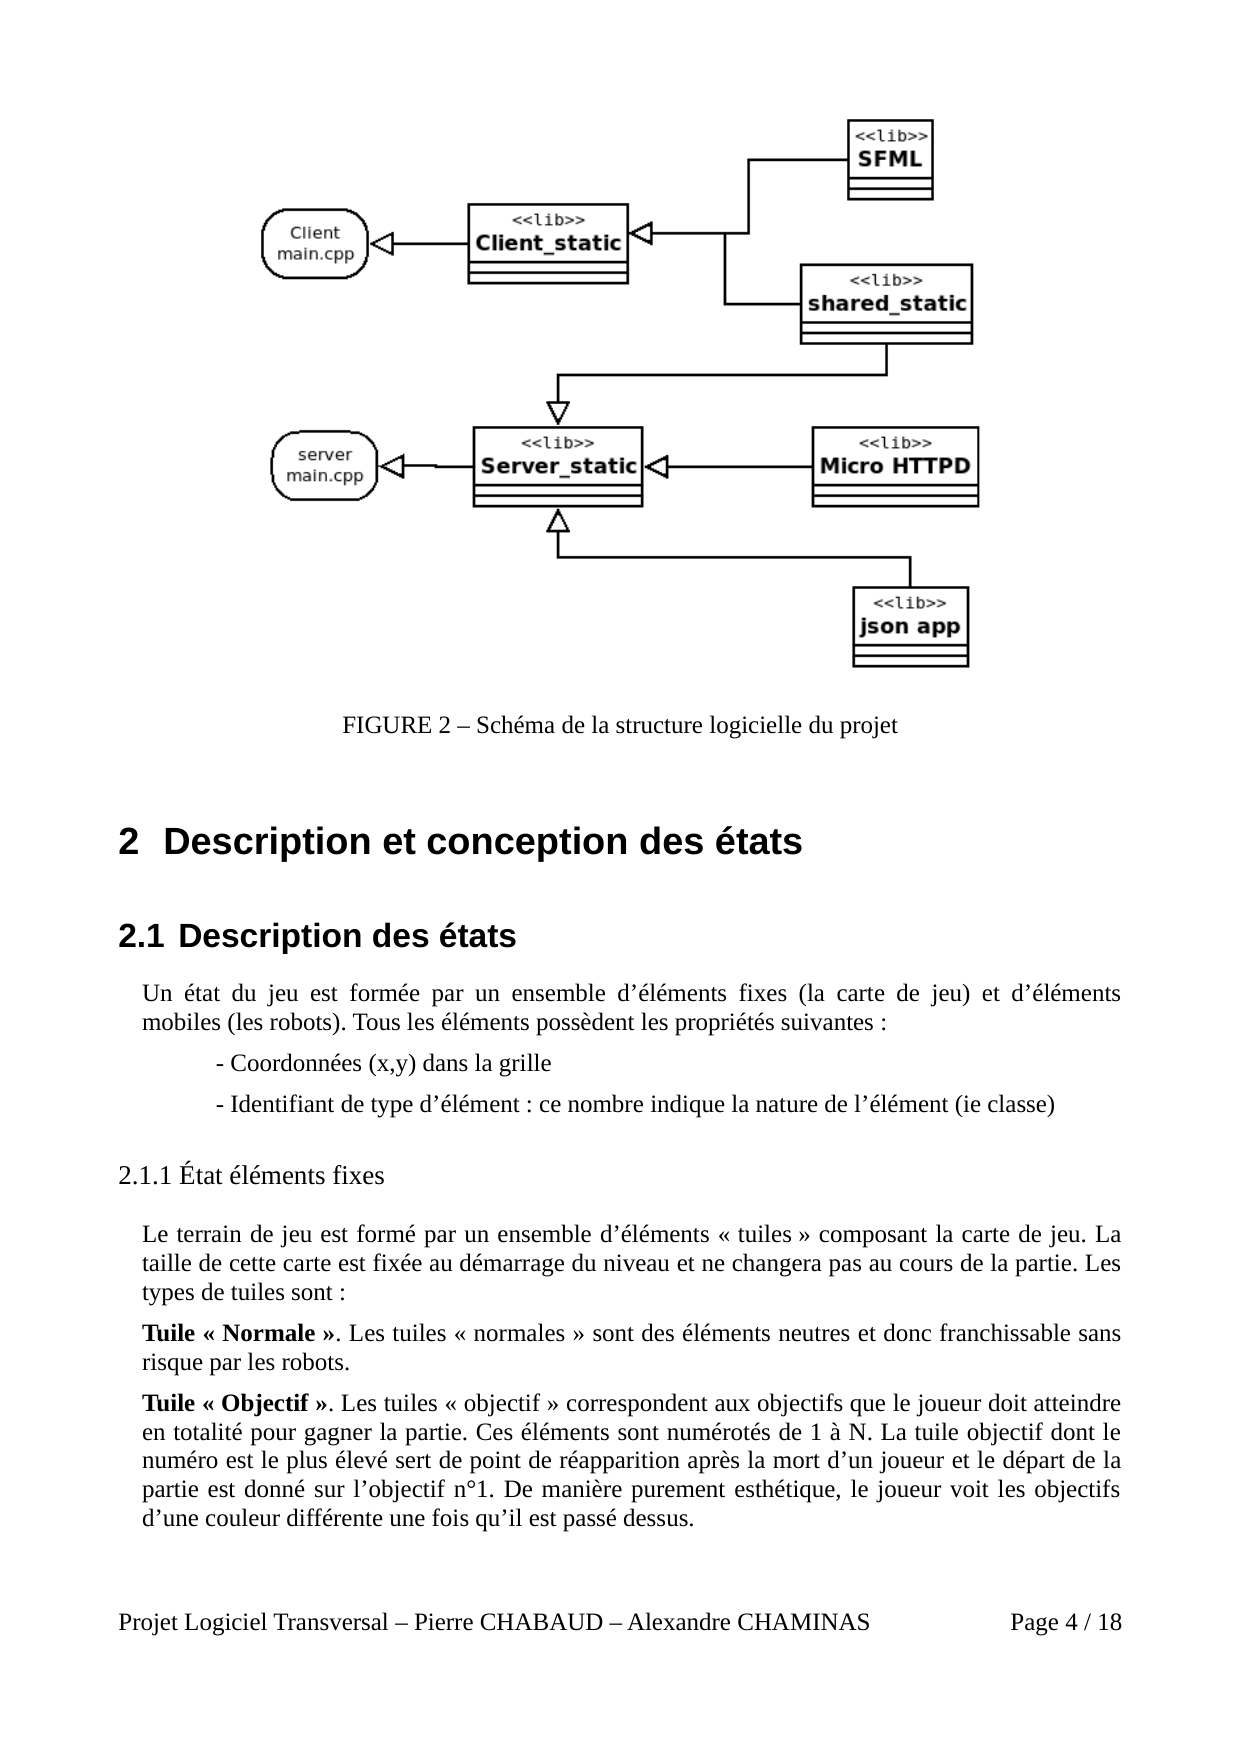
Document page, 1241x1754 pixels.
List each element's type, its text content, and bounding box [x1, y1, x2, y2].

text Le terrain de jeu est formé par un ensemble d’éléments « tuiles » composant la carte de jeu. La taille de cette carte est fixée au démarrage du niveau et ne changera pas au cours de la partie. Les types de tuiles sont : [142, 1219, 1122, 1306]
text Tuile « Normale ». Les tuiles « normales » sont des éléments neutres et donc franchissable sans risque par les robots. [142, 1318, 1122, 1376]
text - Identifiant de type d’élément : ce nombre indique la nature de l’élément (ie classe) [142, 1089, 1122, 1118]
subtitle Description des états [118, 916, 1122, 955]
text FIGURE 2 – Schéma de la structure logicielle du projet [118, 710, 1122, 739]
subtitle Description et conception des états [118, 819, 1122, 862]
text Tuile « Objectif ». Les tuiles « objectif » correspondent aux objectifs que le joueur doit atteindre en totalité pour gagner la partie. Ces éléments sont numérotés de 1 à N. La tuile objectif dont le numéro est le plus élevé sert de point de réapparition après la mort d’un joueur et le départ de la partie est donné sur l’objectif n°1. De manière purement esthétique, le joueur voit les objectifs d’une couleur différente une fois qu’il est passé dessus. [142, 1388, 1122, 1532]
picture [261, 118, 980, 669]
text 2.1.1 État éléments fixes [118, 1159, 1122, 1191]
text Un état du jeu est formée par un ensemble d’éléments fixes (la carte de jeu) et d’éléments mobiles (les robots). Tous les éléments possèdent les propriétés suivantes : [142, 978, 1122, 1036]
text - Coordonnées (x,y) dans la grille [142, 1048, 1122, 1077]
